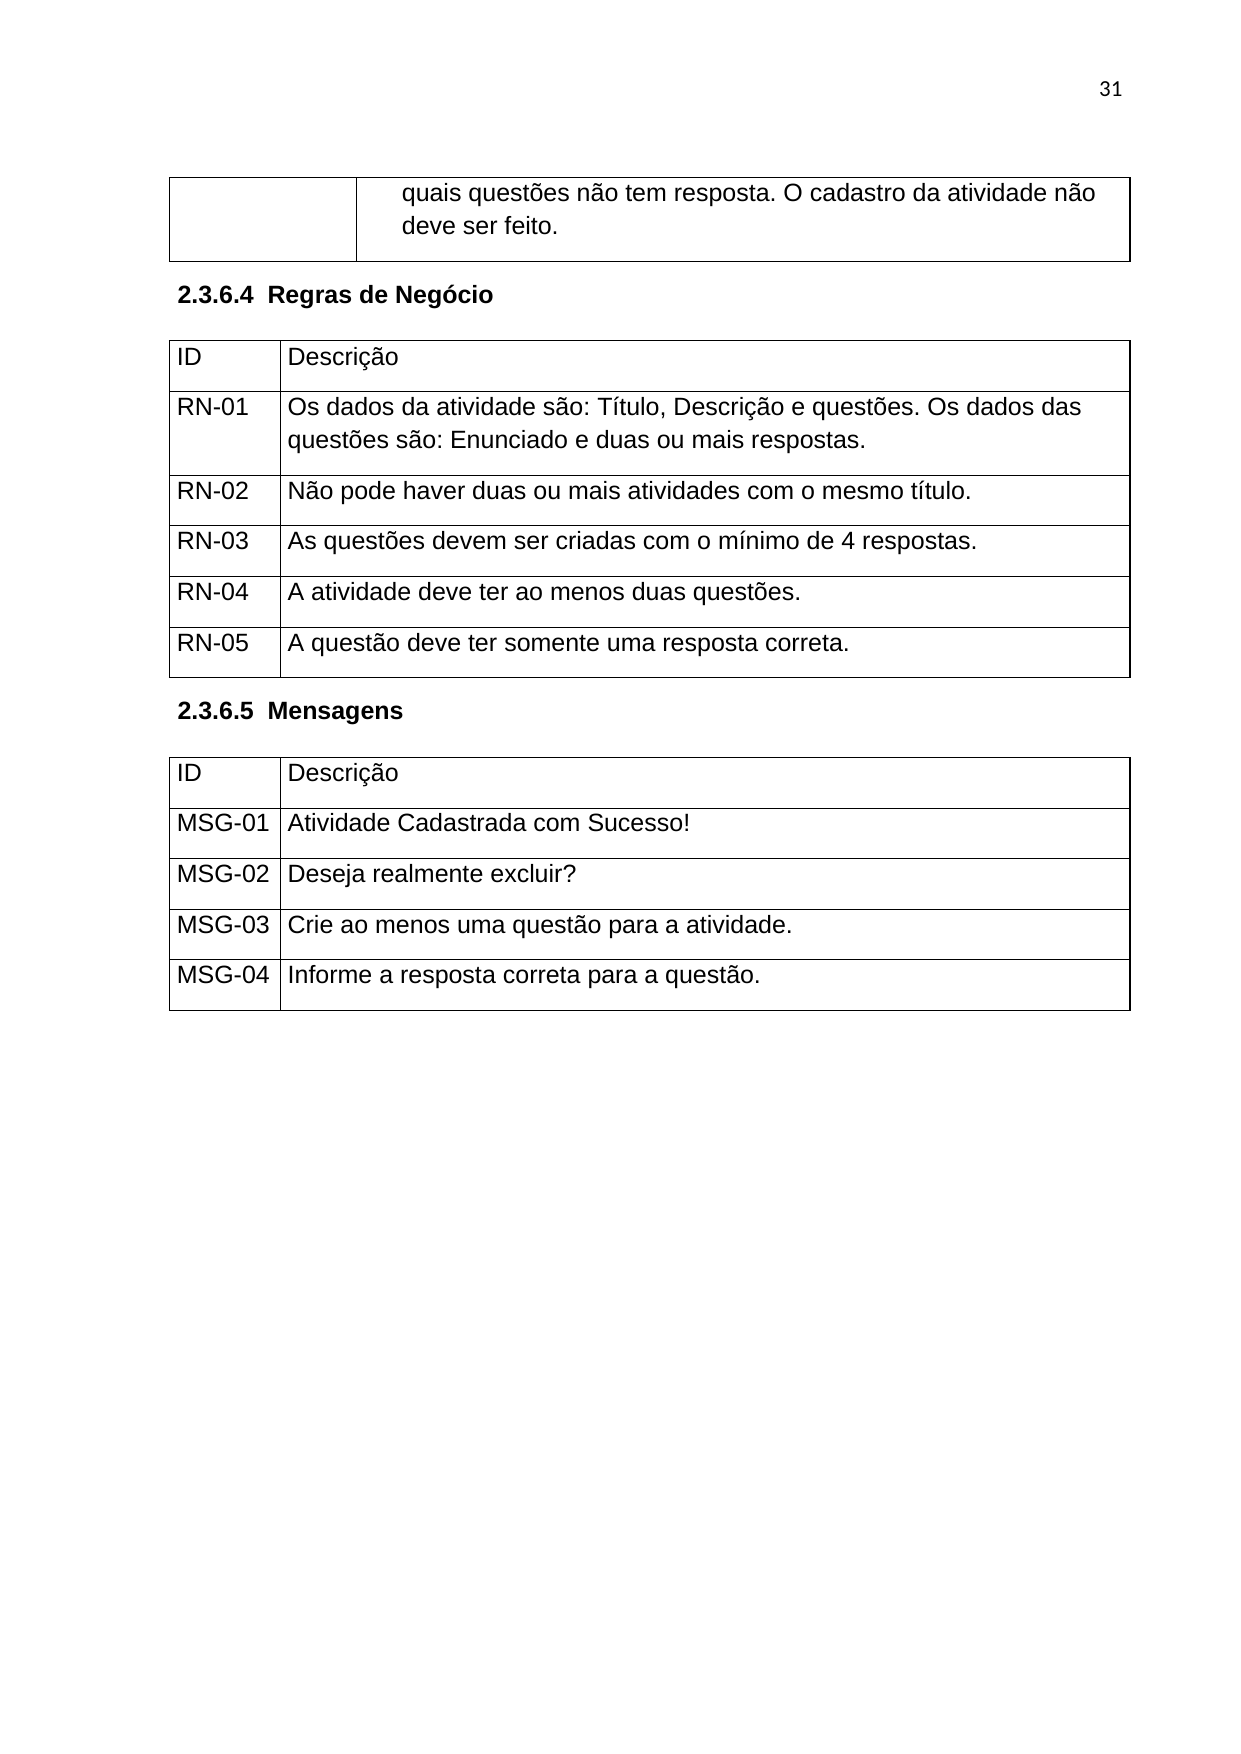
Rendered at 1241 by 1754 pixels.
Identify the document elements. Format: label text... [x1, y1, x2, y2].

subtitle Regras de Negócio [177, 279, 1122, 308]
table_header Descrição [281, 758, 1129, 807]
table_cell RN-02 [170, 476, 280, 525]
table_cell RN-05 [170, 628, 280, 677]
table_cell quais questões não tem resposta. O cadastro da atividade não deve ser feito. [357, 178, 1129, 261]
table_cell [170, 178, 356, 261]
table_cell A atividade deve ter ao menos duas questões. [281, 577, 1129, 627]
table_header ID [170, 341, 280, 391]
table_cell RN-03 [170, 526, 280, 576]
table_cell As questões devem ser criadas com o mínimo de 4 respostas. [281, 526, 1129, 576]
table_header Descrição [281, 341, 1129, 391]
table_cell Informe a resposta correta para a questão. [281, 960, 1129, 1010]
subtitle Mensagens [177, 696, 1122, 725]
table_cell A questão deve ter somente uma resposta correta. [281, 628, 1129, 677]
table_cell Não pode haver duas ou mais atividades com o mesmo título. [281, 476, 1129, 525]
table_cell MSG-03 [170, 910, 280, 959]
table_header ID [170, 758, 280, 807]
table_cell Deseja realmente excluir? [281, 859, 1129, 909]
table_cell Crie ao menos uma questão para a atividade. [281, 910, 1129, 959]
table_cell Atividade Cadastrada com Sucesso! [281, 809, 1129, 858]
table_cell MSG-04 [170, 960, 280, 1010]
table_cell MSG-01 [170, 809, 280, 858]
table_cell RN-01 [170, 392, 280, 475]
table_cell MSG-02 [170, 859, 280, 909]
table_cell RN-04 [170, 577, 280, 627]
table_cell Os dados da atividade são: Título, Descrição e questões. Os dados das questões são: Enunciado e duas ou mais respostas. [281, 392, 1129, 475]
